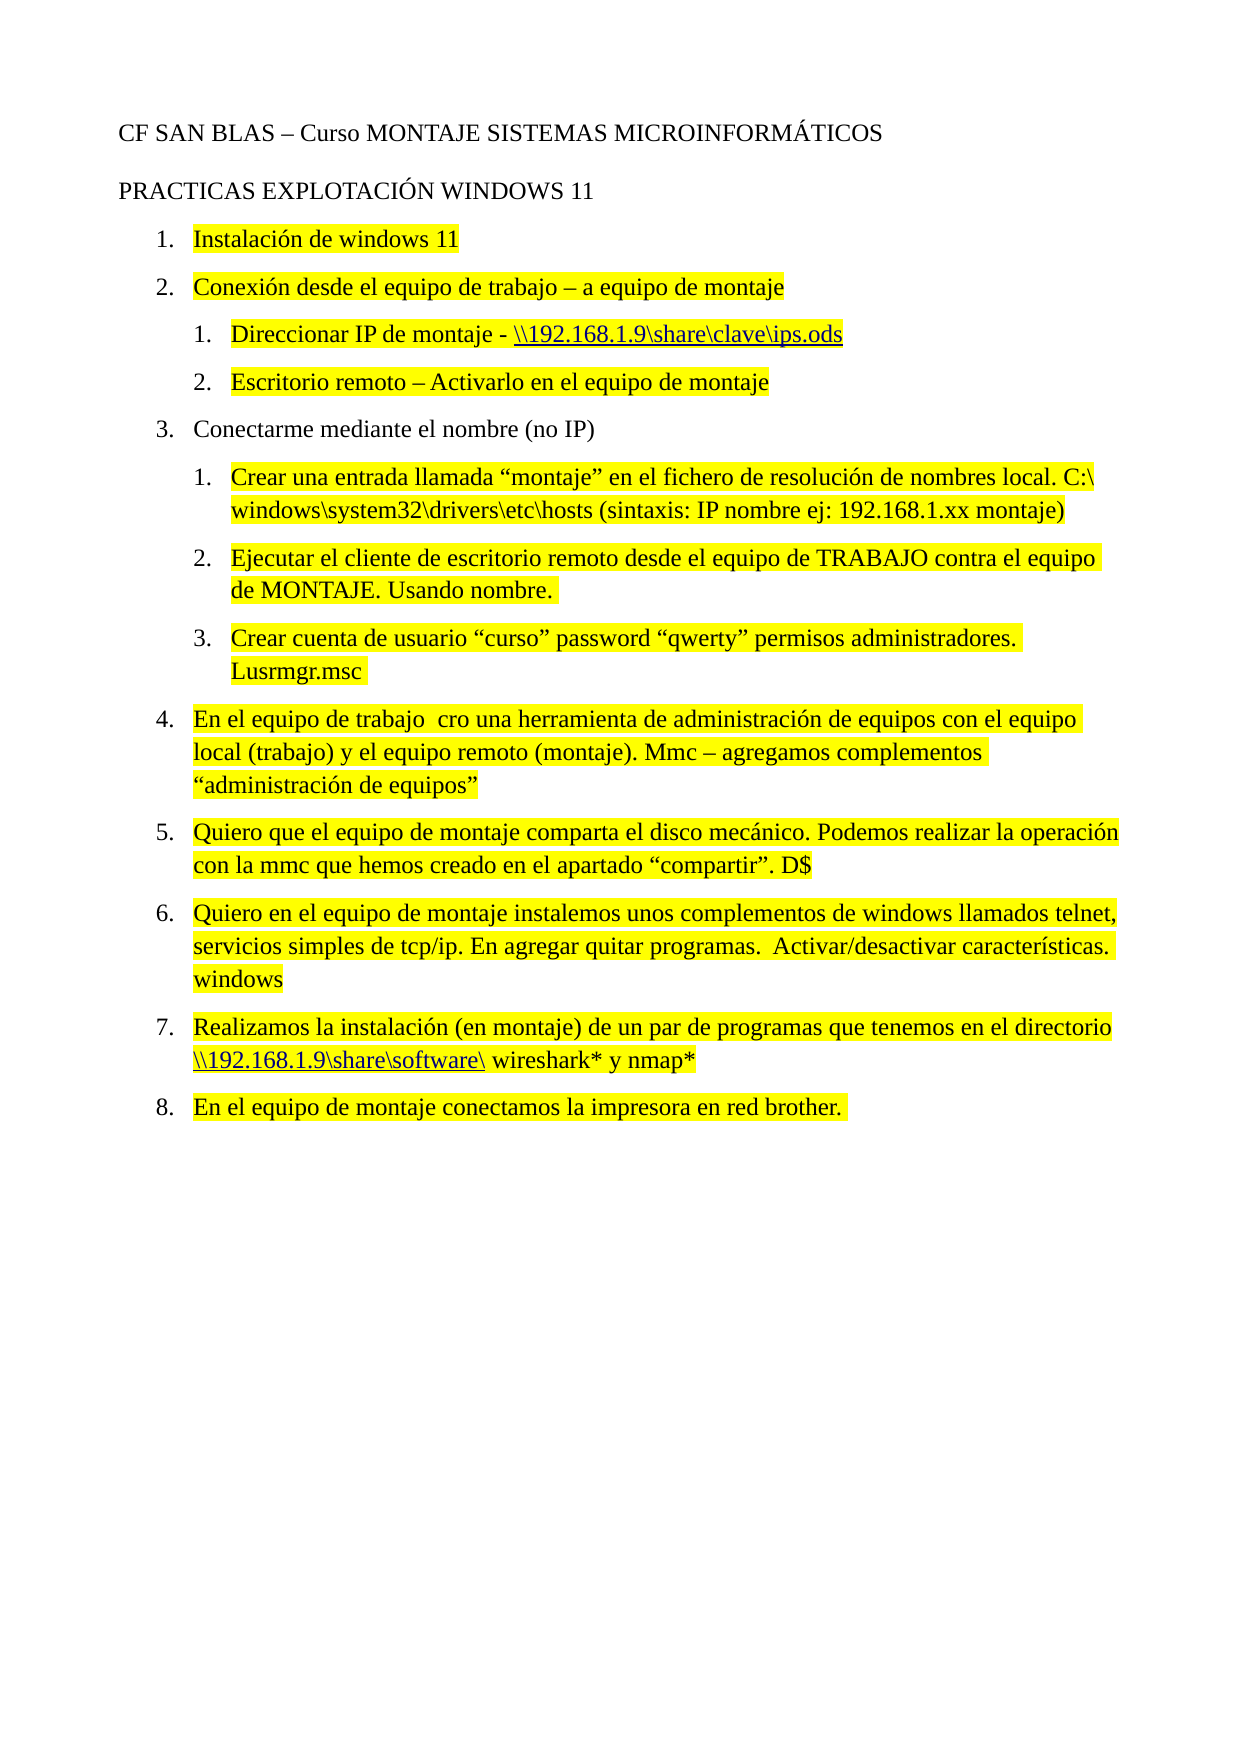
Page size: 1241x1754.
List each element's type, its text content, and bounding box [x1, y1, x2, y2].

text PRACTICAS EXPLOTACIÓN WINDOWS 11 [118, 176, 1122, 205]
list Direccionar IP de montaje - \\192.168.1.9\share\clave\ips.ods [193, 319, 1122, 348]
list Escritorio remoto – Activarlo en el equipo de montaje [193, 367, 1122, 396]
list Conectarme mediante el nombre (no IP) [156, 414, 1122, 443]
list Crear una entrada llamada “montaje” en el fichero de resolución de nombres local. C:\windows\system32\drivers\etc\hosts (sintaxis: IP nombre ej: 192.168.1.xx montaje) [193, 462, 1122, 524]
list En el equipo de trabajo cro una herramienta de administración de equipos con el equipo local (trabajo) y el equipo remoto (montaje). Mmc – agregamos complementos “administración de equipos” [156, 704, 1122, 799]
list Realizamos la instalación (en montaje) de un par de programas que tenemos en el directorio \\192.168.1.9\share\software\ wireshark* y nmap* [156, 1012, 1122, 1073]
list Ejecutar el cliente de escritorio remoto desde el equipo de TRABAJO contra el equipo de MONTAJE. Usando nombre. [193, 543, 1122, 604]
list En el equipo de montaje conectamos la impresora en red brother. [156, 1092, 1122, 1121]
list Quiero en el equipo de montaje instalemos unos complementos de windows llamados telnet, servicios simples de tcp/ip. En agregar quitar programas. Activar/desactivar características. windows [156, 898, 1122, 993]
list Crear cuenta de usuario “curso” password “qwerty” permisos administradores. Lusrmgr.msc [193, 623, 1122, 685]
list Quiero que el equipo de montaje comparta el disco mecánico. Podemos realizar la operación con la mmc que hemos creado en el apartado “compartir”. D$ [156, 817, 1122, 879]
list Conexión desde el equipo de trabajo – a equipo de montaje [156, 272, 1122, 300]
list Instalación de windows 11 [156, 224, 1122, 253]
